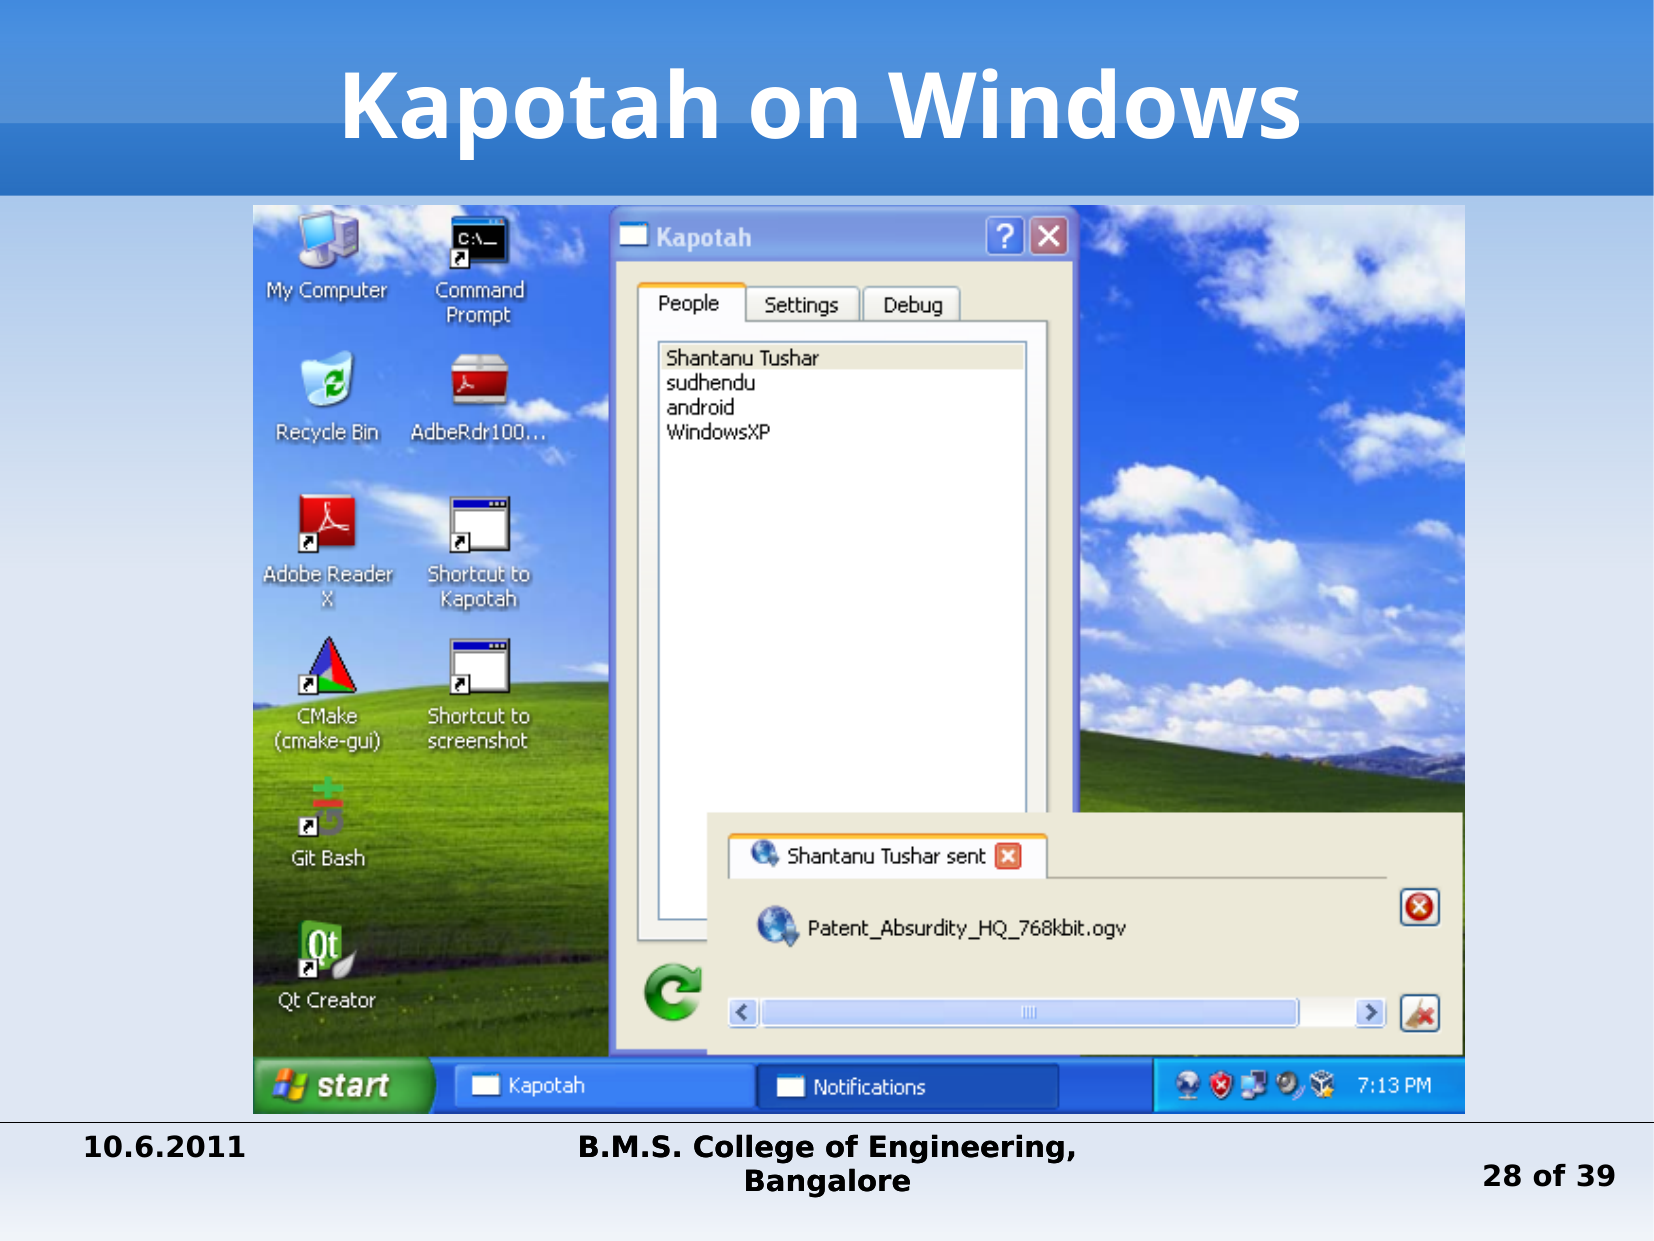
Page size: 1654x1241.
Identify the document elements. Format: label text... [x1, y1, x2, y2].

title Kapotah on Windows [76, 0, 1565, 208]
picture [0, 1123, 1654, 1241]
picture [0, 0, 1654, 1122]
